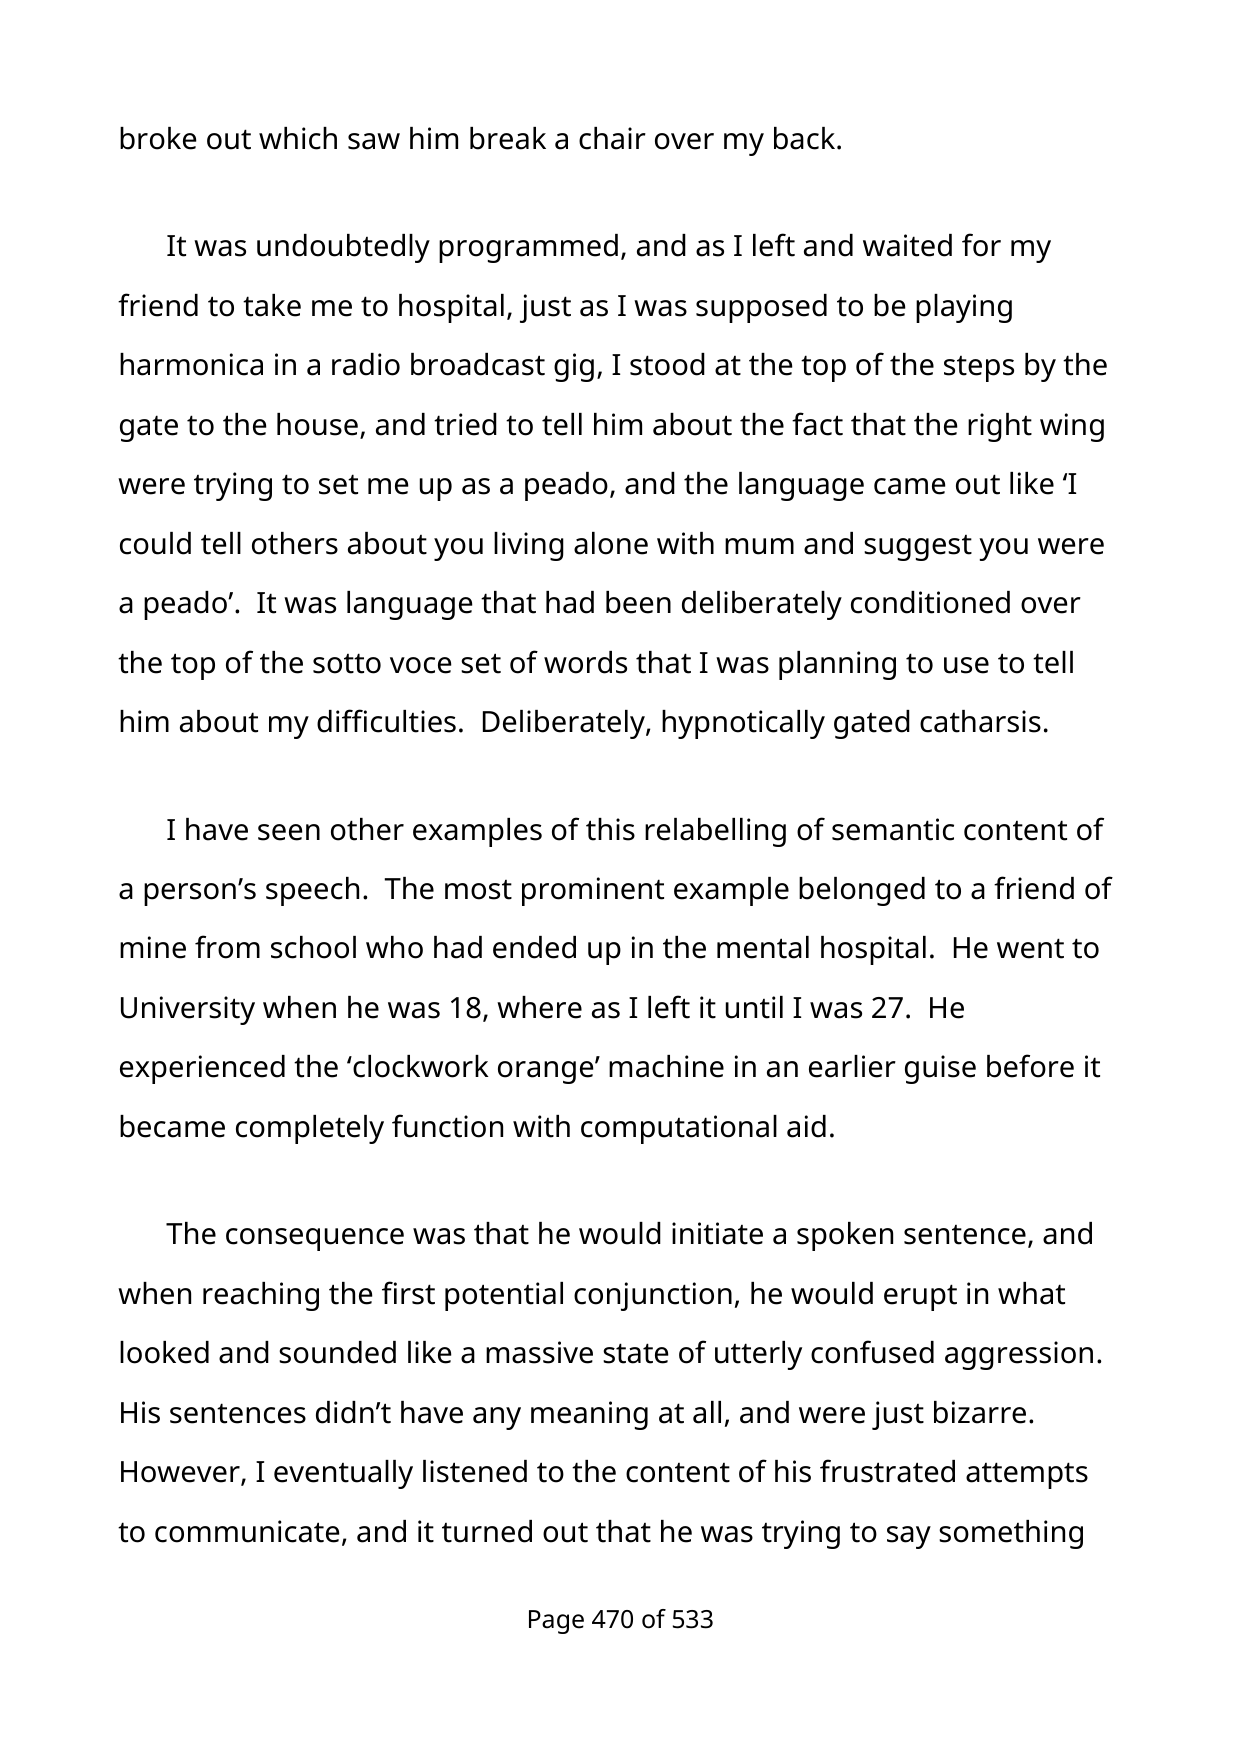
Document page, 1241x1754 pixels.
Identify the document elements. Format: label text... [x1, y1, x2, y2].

text The consequence was that he would initiate a spoken sentence, and when reaching the first potential conjunction, he would erupt in what looked and sounded like a massive state of utterly confused aggression. His sentences didn’t have any meaning at all, and were just bizarre. However, I eventually listened to the content of his frustrated attempts to communicate, and it turned out that he was trying to say something [118, 1213, 1122, 1551]
text broke out which saw him break a chair over my back. [118, 118, 1122, 158]
text It was undoubtedly programmed, and as I left and waited for my friend to take me to hospital, just as I was supposed to be playing harmonica in a radio broadcast gig, I stood at the top of the steps by the gate to the house, and tried to tell him about the fact that the right wing were trying to set me up as a peado, and the language came out like ‘I could tell others about you living alone with mum and suggest you were a peado’. It was language that had been deliberately conditioned over the top of the sotto voce set of words that I was planning to use to tell him about my difficulties. Deliberately, hypnotically gated catharsis. [118, 226, 1122, 741]
text I have seen other examples of this relabelling of semantic content of a person’s speech. The most prominent example belonged to a friend of mine from school who had ended up in the mental hospital. He went to University when he was 18, where as I left it until I was 27. He experienced the ‘clockwork orange’ machine in an earlier guise before it became completely function with computational aid. [118, 809, 1122, 1146]
